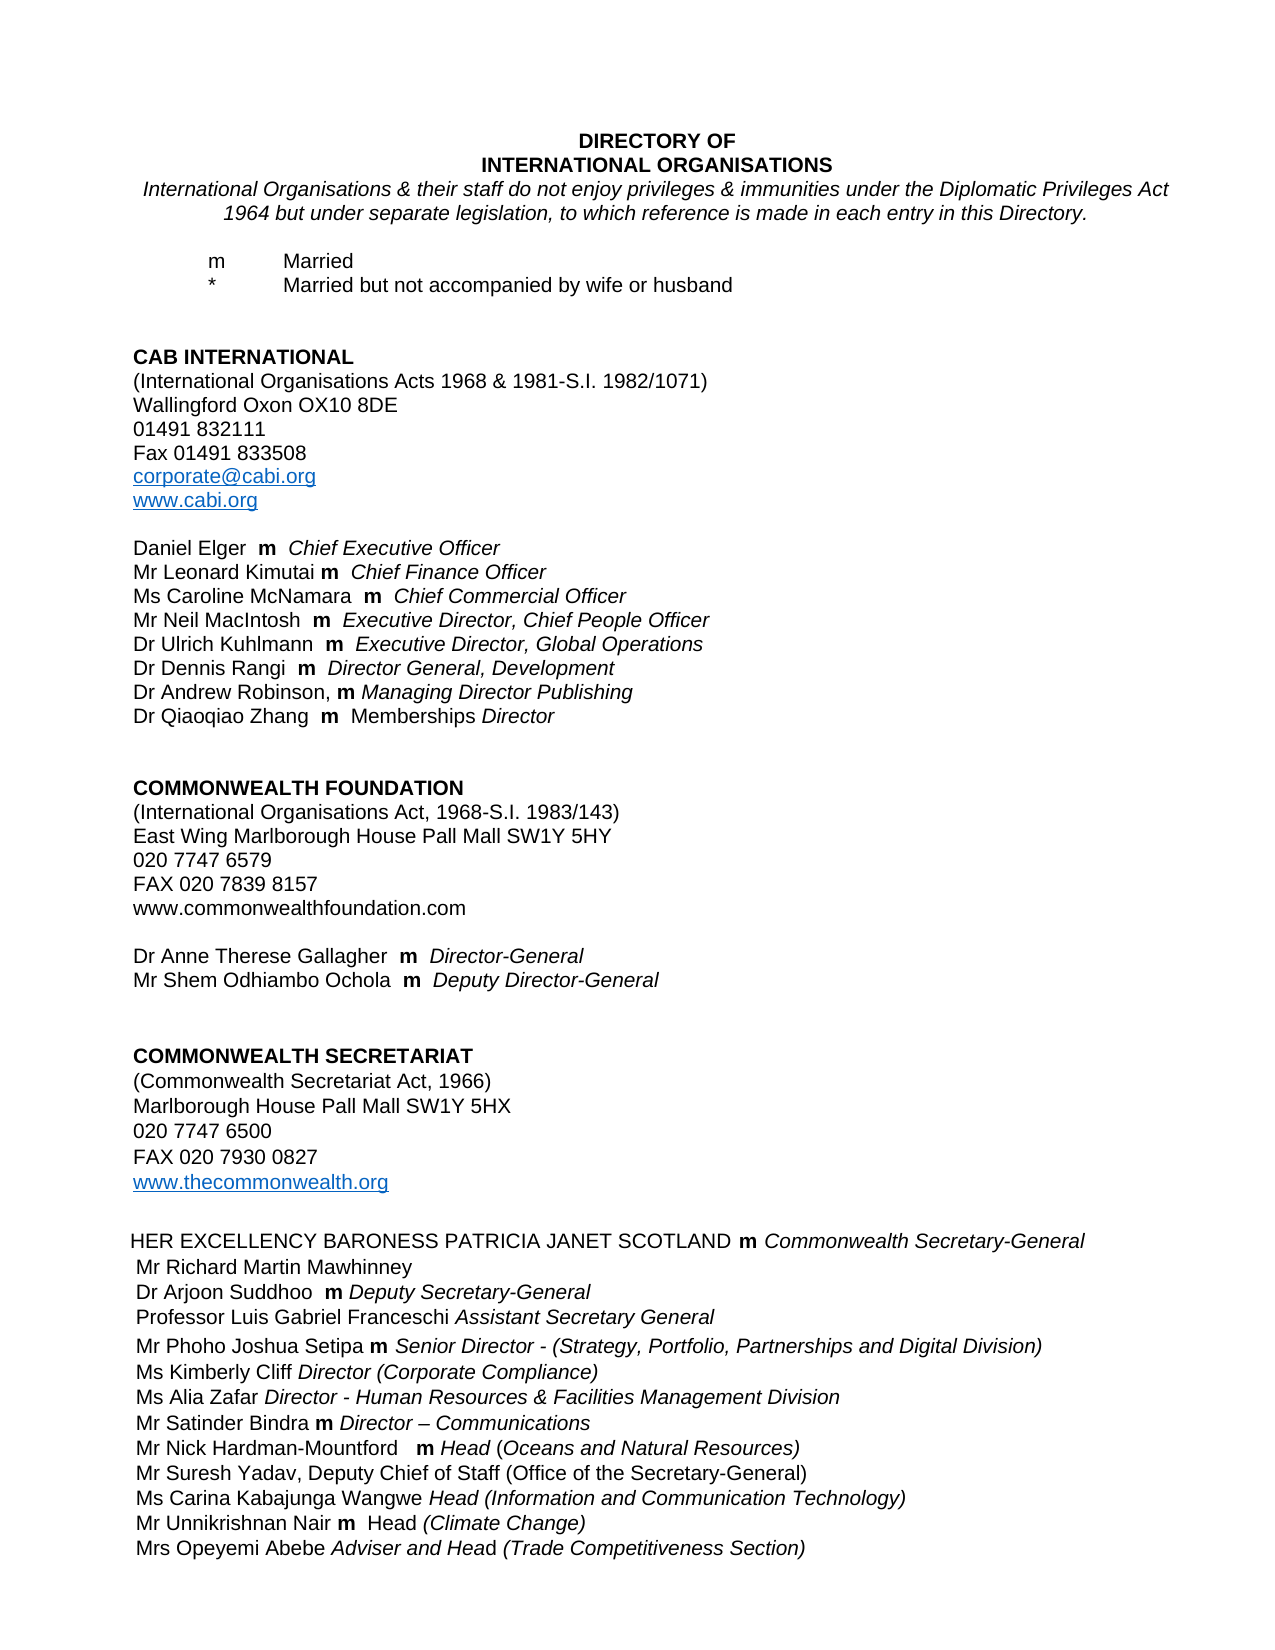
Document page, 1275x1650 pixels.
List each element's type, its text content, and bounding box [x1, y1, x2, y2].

text COMMONWEALTH FOUNDATION [133, 776, 1181, 800]
text www.thecommonwealth.org [133, 1169, 1181, 1193]
text Ms Caroline McNamara m Chief Commercial Officer [133, 584, 1181, 608]
text International Organisations & their staff do not enjoy privileges & immunities under the Diplomatic Privileges Act 1964 but under separate legislation, to which reference is made in each entry in this Directory. [133, 177, 1181, 225]
text HER EXCELLENCY BARONESS PATRICIA JANET SCOTLAND m Commonwealth Secretary-General Mr Richard Martin Mawhinney Dr Arjoon Suddhoo m Deputy Secretary-General Professor Luis Gabriel Franceschi Assistant Secretary General Mr Phoho Joshua Setipa m Senior Director - (Strategy, Portfolio, Partnerships and Digital Division) Ms Kimberly Cliff Director (Corporate Compliance) Ms Alia Zafar Director - Human Resources & Facilities Management Division [130, 1225, 1184, 1409]
text FAX 020 7839 8157 [133, 872, 1181, 896]
text East Wing Marlborough House Pall Mall SW1Y 5HY [133, 824, 1181, 848]
text Mr Leonard Kimutai m Chief Finance Officer [133, 560, 1181, 584]
text Dr Andrew Robinson, m Managing Director Publishing [133, 680, 1181, 704]
text (International Organisations Acts 1968 & 1981-S.I. 1982/1071) [133, 368, 1181, 392]
text COMMONWEALTH SECRETARIAT [133, 1044, 1181, 1068]
text Dr Anne Therese Gallagher m Director-General [133, 943, 1181, 967]
text DIRECTORY OF [133, 129, 1181, 153]
text * Married but not accompanied by wife or husband [133, 273, 1181, 297]
text Mr Shem Odhiambo Ochola m Deputy Director-General [133, 967, 1181, 991]
text Dr Qiaoqiao Zhang m Memberships Director [133, 704, 1181, 728]
text Mr Neil MacIntosh m Executive Director, Chief People Officer Dr Ulrich Kuhlmann m Executive Director, Global Operations [133, 608, 1181, 656]
text Dr Dennis Rangi m Director General, Development [133, 656, 1181, 680]
text www.cabi.org [133, 488, 1181, 512]
text (International Organisations Act, 1968-S.I. 1983/143) [133, 800, 1181, 824]
text m Married [133, 249, 1181, 273]
text CAB INTERNATIONAL [133, 344, 1181, 368]
text FAX 020 7930 0827 [133, 1144, 1181, 1168]
text Wallingford Oxon OX10 8DE [133, 392, 1181, 416]
text (Commonwealth Secretariat Act, 1966) [133, 1069, 1181, 1093]
text 01491 832111 [133, 416, 1181, 440]
text Mr Satinder Bindra m Director – Communications Mr Nick Hardman-Mountford m Head (Oceans and Natural Resources) Mr Suresh Yadav, Deputy Chief of Staff (Office of the Secretary-General) Ms Carina Kabajunga Wangwe Head (Information and Communication Technology) Mr Unnikrishnan Nair m Head (Climate Change) Mrs Opeyemi Abebe Adviser and Head (Trade Competitiveness Section) [130, 1410, 1184, 1560]
text corporate@cabi.org [133, 464, 1181, 488]
text Fax 01491 833508 [133, 440, 1181, 464]
text Daniel Elger m Chief Executive Officer [133, 536, 1181, 560]
text 020 7747 6579 [133, 848, 1181, 872]
text 020 7747 6500 [133, 1119, 1181, 1143]
text www.commonwealthfoundation.com [133, 896, 1181, 919]
text INTERNATIONAL ORGANISATIONS [133, 153, 1181, 177]
text Marlborough House Pall Mall SW1Y 5HX [133, 1094, 1181, 1118]
